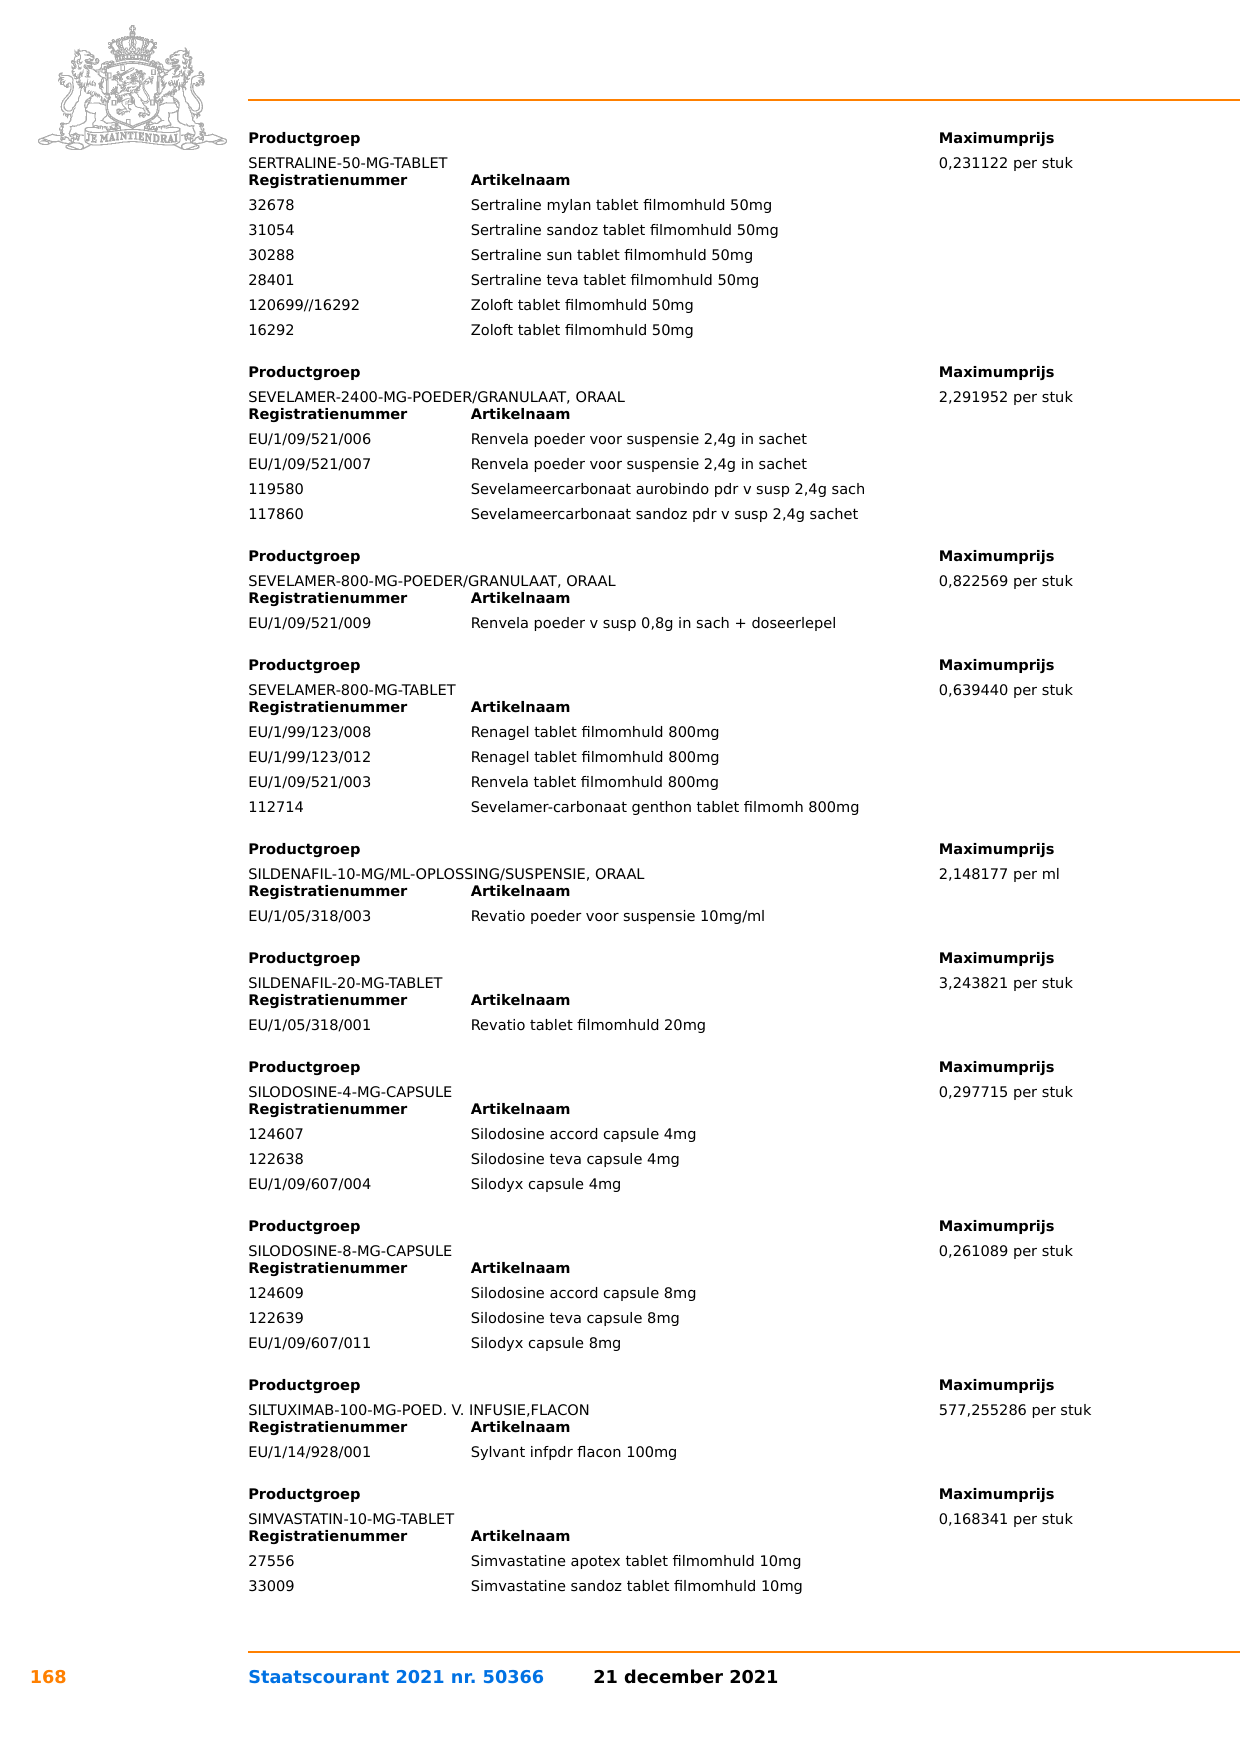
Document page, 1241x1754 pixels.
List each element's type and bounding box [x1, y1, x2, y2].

picture [38, 25, 227, 150]
